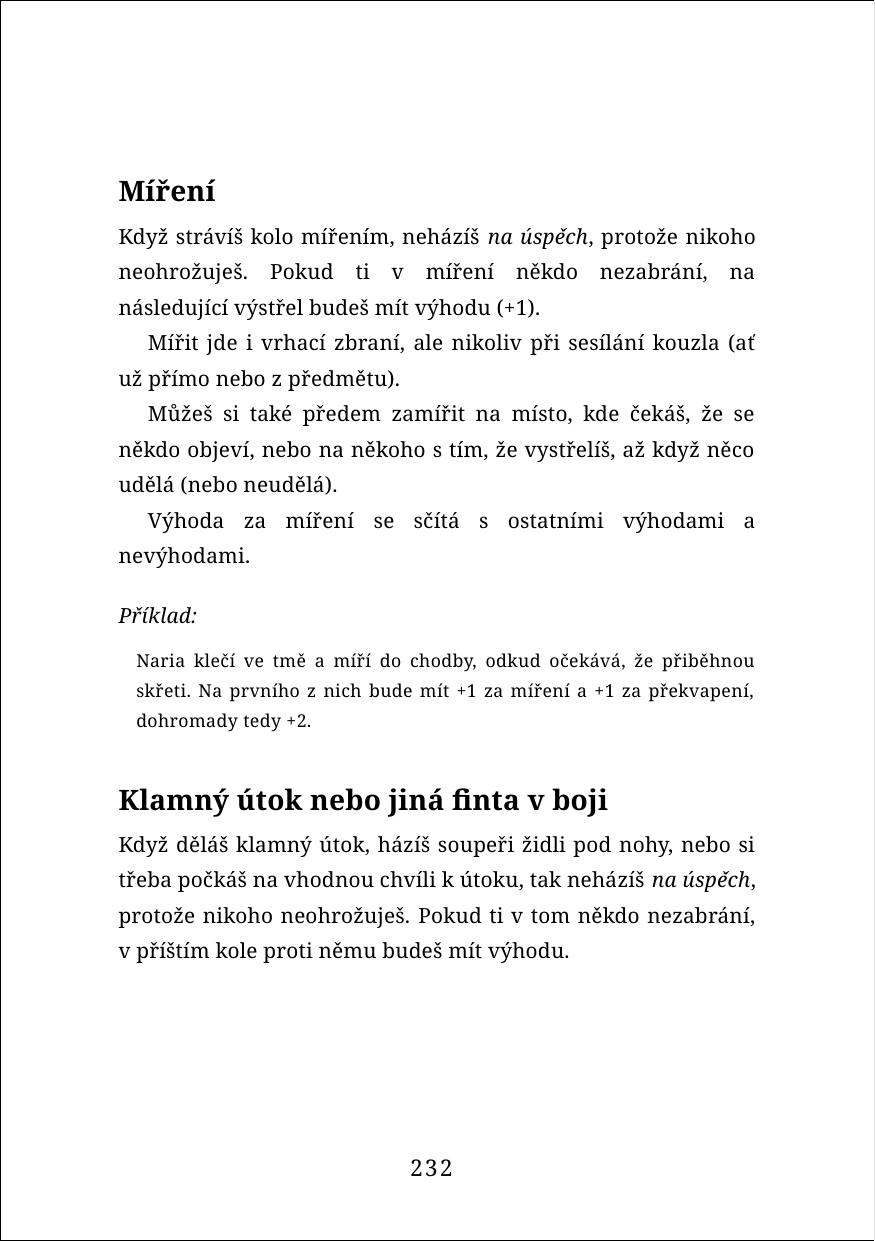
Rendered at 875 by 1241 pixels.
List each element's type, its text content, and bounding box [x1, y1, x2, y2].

text Příklad: [118, 601, 756, 629]
text Když strávíš kolo mířením, neházíš na úspěch, protože nikoho neohrožuješ. Pokud ti v míření někdo nezabrání, na následující výstřel budeš mít výhodu (+1). Mířit jde i vrhací zbraní, ale nikoliv při sesílání kouzla (ať už přímo nebo z předmětu). Můžeš si také předem zamířit na místo, kde čekáš, že se někdo objeví, nebo na někoho s tím, že vystřelíš, až když něco udělá (nebo neudělá). Výhoda za míření se sčítá s ostatními výhodami a nevýhodami. [118, 222, 756, 570]
subtitle Míření [118, 172, 756, 210]
subtitle Klamný útok nebo jiná finta v boji [118, 780, 756, 818]
text Když děláš klamný útok, házíš soupeři židli pod nohy, nebo si třeba počkáš na vhodnou chvíli k útoku, tak neházíš na úspěch, protože nikoho neohrožuješ. Pokud ti v tom někdo nezabrání, v příštím kole proti němu budeš mít výhodu. [118, 830, 756, 965]
text Naria klečí ve tmě a míří do chodby, odkud očekává, že přiběhnou skřeti. Na prvního z nich bude mít +1 za míření a +1 za překvapení, dohromady tedy +2. [136, 648, 756, 733]
